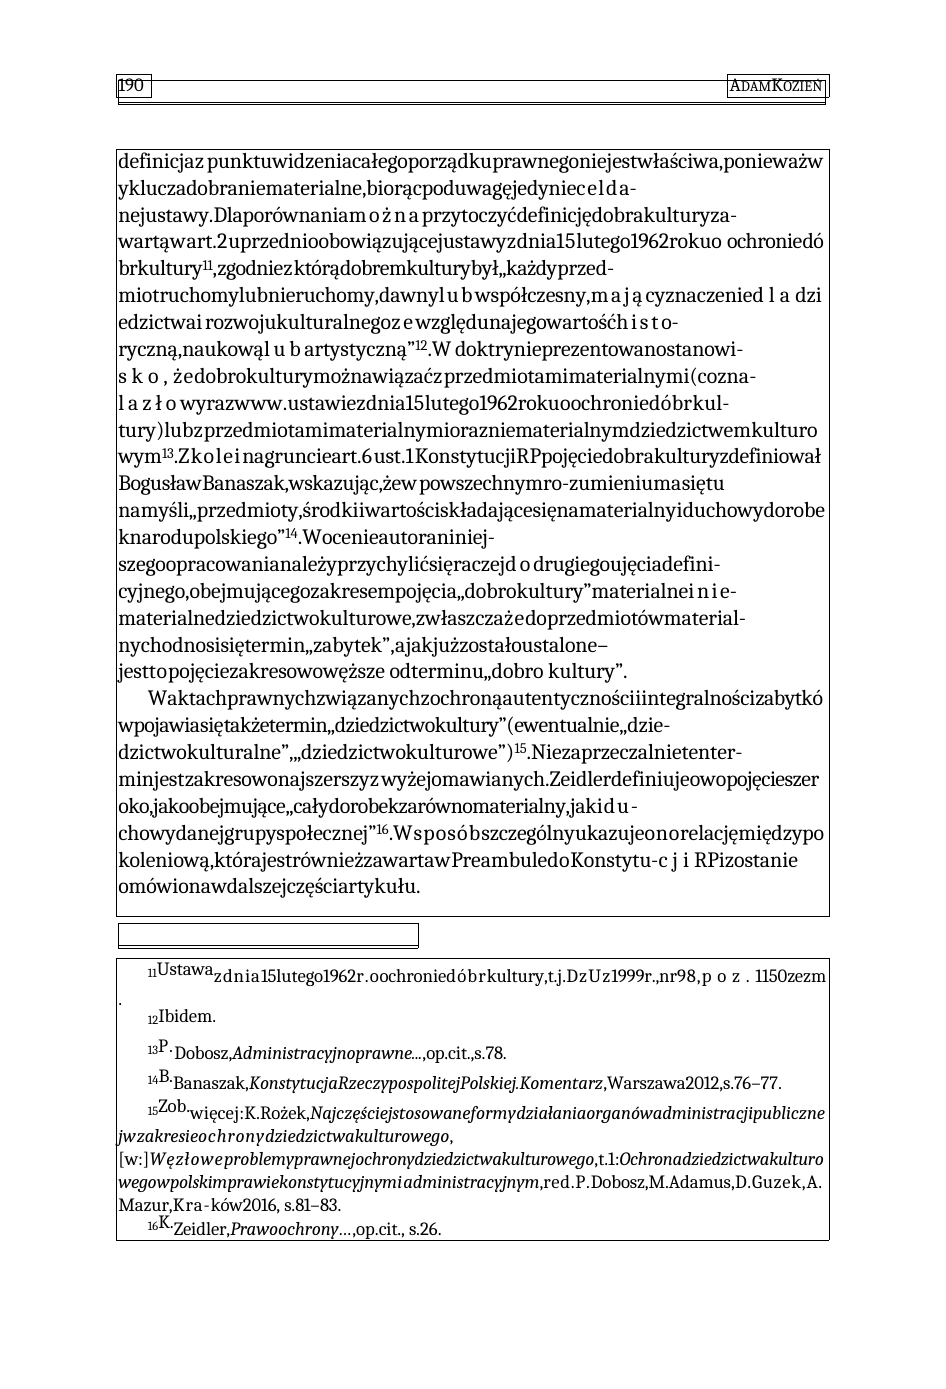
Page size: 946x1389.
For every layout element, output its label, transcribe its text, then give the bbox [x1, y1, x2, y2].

text 15Zob.więcej:K.Rożek,Najczęściejstosowaneformydziałaniaorganówadministracjipublicznejwzakresieochronydziedzictwakulturowego,[w:]Węzłoweproblemyprawnejochronydziedzictwakulturowego,t.1:Ochronadziedzictwakulturowegowpolskimprawiekonstytucyjnymiadministracyjnym,red.P.Dobosz,M.Adamus,D.Guzek,A.Mazur,Kra-ków2016, s.81–83. [118, 1096, 827, 1216]
text Waktachprawnychzwiązanychzochronąautentycznościiintegralnościzabytkówpojawiasiętakżetermin„dziedzictwokultury”(ewentualnie„dzie-dzictwokulturalne”,„dziedzictwokulturowe”)15.Niezaprzeczalnietenter-minjestzakresowonajszerszyzwyżejomawianych.Zeidlerdefiniujeowopojęcieszeroko,jakoobejmujące„całydorobekzarównomaterialny,jakidu-chowydanejgrupyspołecznej”16.Wsposóbszczególnyukazujeonorelacjęmiędzypokoleniową,którajestrównieżzawartawPreambuledoKonstytu-cjiRPizostanie omówionawdalszejczęściartykułu. [118, 686, 827, 899]
text 16K.Zeidler,Prawoochrony…,op.cit., s.26. [148, 1218, 829, 1240]
text 11Ustawazdnia15lutego1962r.oochroniedóbrkultury,t.j.DzUz1999r.,nr98,poz.1150zezm. [118, 959, 827, 1010]
text 12Ibidem. [148, 1012, 829, 1034]
text ADAMKOZIEŃ [729, 75, 829, 96]
text [118, 75, 151, 80]
text definicjazpunktuwidzeniacałegoporządkuprawnegoniejestwłaściwa,ponieważwykluczadobraniematerialne,biorącpoduwagęjedyniecelda-nejustawy.Dlaporównaniamożnaprzytoczyćdefinicjędobrakulturyza-wartąwart.2uprzednioobowiązującejustawyzdnia15lutego1962rokuoochroniedóbrkultury11,zgodniezktórądobremkulturybył„każdyprzed-miotruchomylubnieruchomy,dawnylubwspółczesny,mającyznaczeniedladziedzictwairozwojukulturalnegozewzględunajegowartośćhisto-ryczną,naukowąlubartystyczną”12.Wdoktrynieprezentowanostanowi-sko,żedobrokulturymożnawiązaćzprzedmiotamimaterialnymi(cozna-lazłowyrazwww.ustawiezdnia15lutego1962rokuoochroniedóbrkul-tury)lubzprzedmiotamimaterialnymiorazniematerialnymdziedzictwemkulturowym13.Zkoleinagruncieart.6ust.1KonstytucjiRPpojęciedobrakulturyzdefiniowałBogusławBanaszak,wskazując,żewpowszechnymro-zumieniumasiętu namyśli„przedmioty,środkiiwartościskładającesięnamaterialnyiduchowydorobeknarodupolskiego”14.Wocenieautoraniniej-szegoopracowanianależyprzychylićsięraczejdodrugiegoujęciadefini-cyjnego,obejmującegozakresempojęcia„dobrokultury”materialneinie-materialnedziedzictwokulturowe,zwłaszczażedoprzedmiotówmaterial-nychodnosisiętermin„zabytek”,ajakjużzostałoustalone–jesttopojęciezakresowowęższe odterminu„dobro kultury”. [118, 150, 828, 684]
text 14B.Banaszak,KonstytucjaRzeczypospolitejPolskiej.Komentarz,Warszawa2012,s.76–77. [118, 1065, 827, 1094]
text 13P.Dobosz,Administracyjnoprawne...,op.cit.,s.78. [148, 1035, 829, 1064]
text 190 [119, 81, 151, 96]
